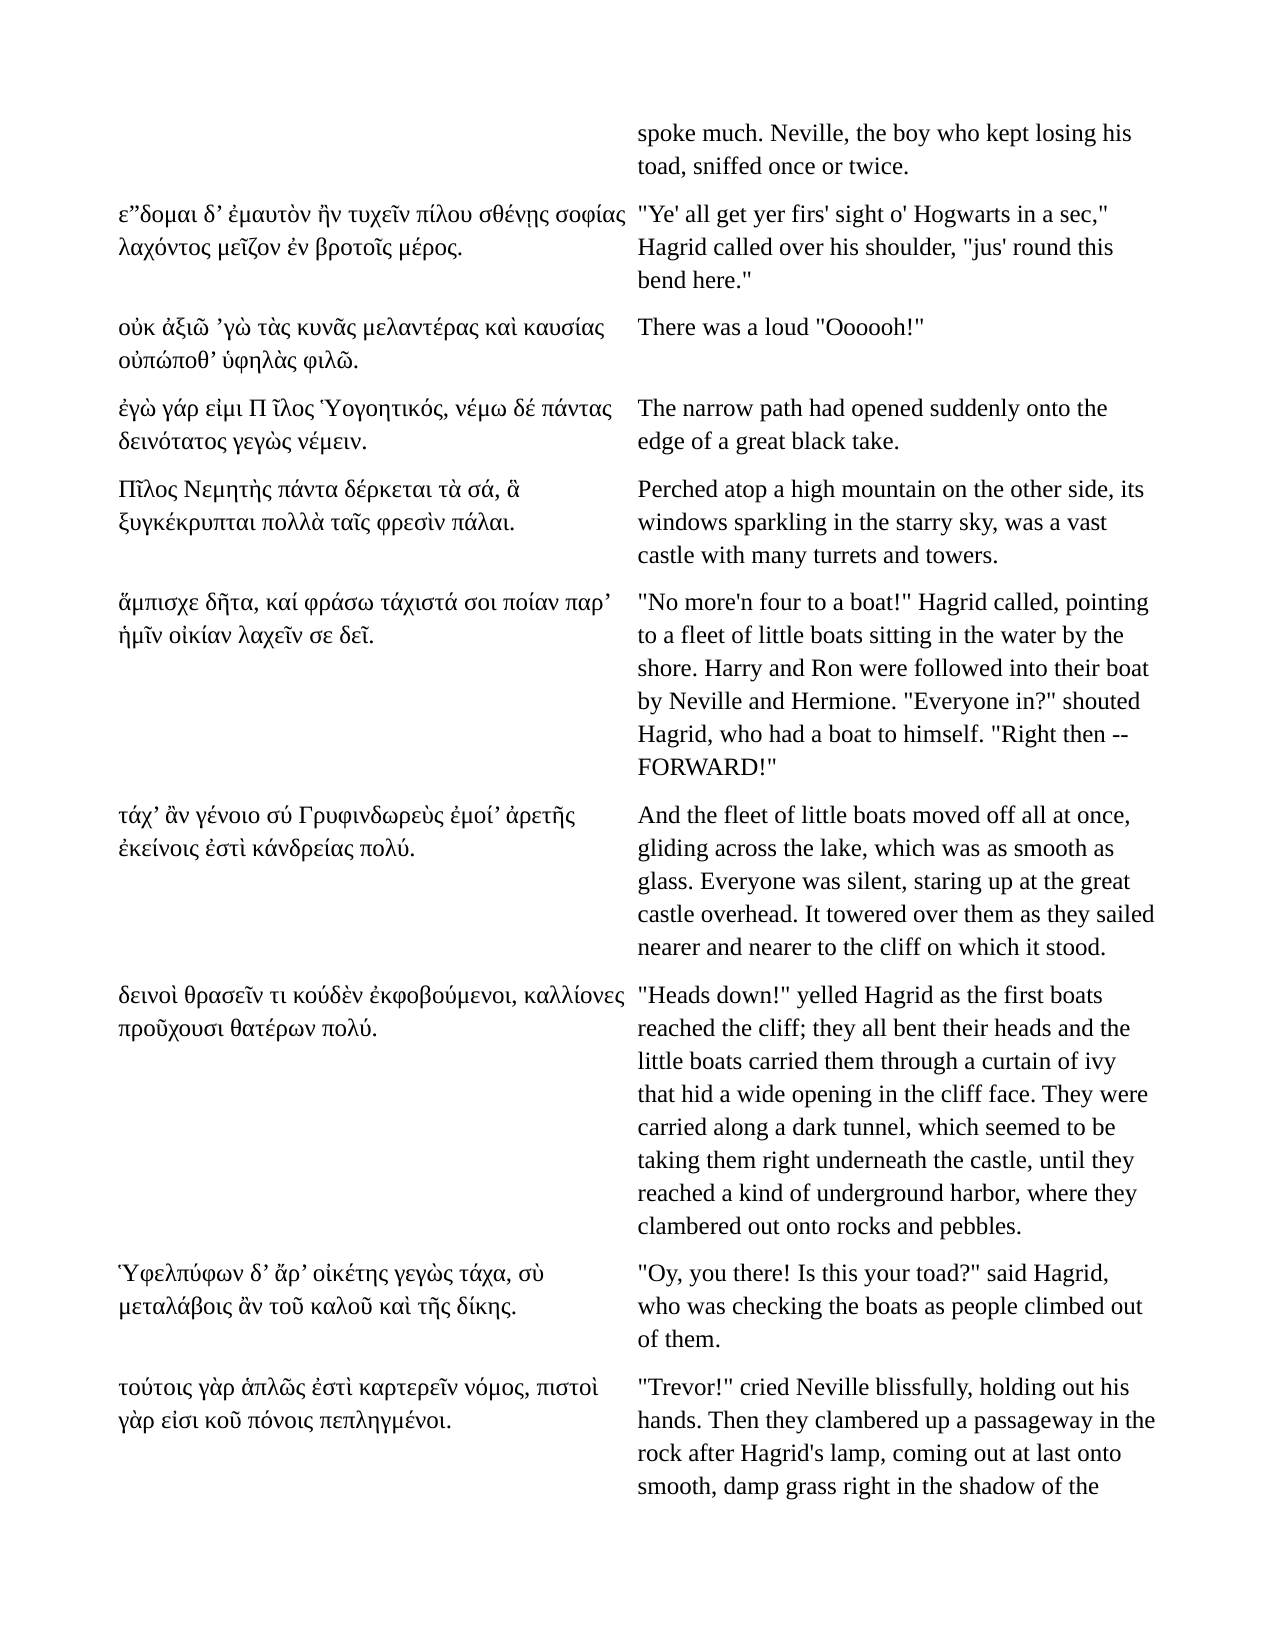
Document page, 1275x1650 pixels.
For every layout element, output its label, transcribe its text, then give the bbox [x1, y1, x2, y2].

table_cell Ὑφελπύφων δ’ ἄρ’ οἰκέτης γεγὼς τάχα, σὺ μεταλάβοις ἂν τοῦ καλοῦ καὶ τῆς δίκης. [118, 1259, 637, 1372]
table_cell ε”δομαι δ’ ἐμαυτὸν ἢν τυχεῖν πίλου σθένῃς σοφίας λαχόντος μεῖζον ἐν βροτοῖς μέρος. [118, 199, 637, 312]
table_cell "Trevor!" cried Neville blissfully, holding out his hands. Then they clambered up a passageway in the rock after Hagrid's lamp, coming out at last onto smooth, damp grass right in the shadow of the [638, 1372, 1157, 1500]
table_cell And the fleet of little boats moved off all at once, gliding across the lake, which was as smooth as glass. Everyone was silent, staring up at the great castle overhead. It towered over them as they sailed nearer and nearer to the cliff on which it stood. [638, 800, 1157, 980]
table_cell "Oy, you there! Is this your toad?" said Hagrid, who was checking the boats as people climbed out of them. [638, 1259, 1157, 1372]
table_cell Perched atop a high mountain on the other side, its windows sparkling in the starry sky, was a vast castle with many turrets and towers. [638, 474, 1157, 587]
table_cell ἅμπισχε δῆτα, καί φράσω τάχιστά σοι ποίαν παρ’ ἡμῖν οἰκίαν λαχεῖν σε δεῖ. [118, 587, 637, 800]
table_cell The narrow path had opened suddenly onto the edge of a great black take. [638, 393, 1157, 474]
table_cell [118, 118, 637, 199]
table_cell δεινοὶ θρασεῖν τι κούδὲν ἐκφοβούμενοι, καλλίονες προῦχουσι θατέρων πολύ. [118, 980, 637, 1258]
table_cell "Ye' all get yer firs' sight o' Hogwarts in a sec," Hagrid called over his shoulder, "jus' round this bend here." [638, 199, 1157, 312]
table_cell There was a loud "Oooooh!" [638, 313, 1157, 393]
table_cell τούτοις γὰρ ἁπλῶς ἐστὶ καρτερεῖν νόμος, πιστοὶ γὰρ εἰσι κοῦ πόνοις πεπληγμένοι. [118, 1372, 637, 1500]
table_cell spoke much. Neville, the boy who kept losing his toad, sniffed once or twice. [638, 118, 1157, 199]
table_cell Πῖλος Νεμητὴς πάντα δέρκεται τὰ σά, ἃ ξυγκέκρυπται πολλὰ ταῖς φρεσὶν πάλαι. [118, 474, 637, 587]
table_cell οὐκ ἀξιῶ ’γὼ τὰς κυνᾶς μελαντέρας καὶ καυσίας οὐπώποθ’ ὑφηλὰς φιλῶ. [118, 313, 637, 393]
table_cell "Heads down!" yelled Hagrid as the first boats reached the cliff; they all bent their heads and the little boats carried them through a curtain of ivy that hid a wide opening in the cliff face. They were carried along a dark tunnel, which seemed to be taking them right underneath the castle, until they reached a kind of underground harbor, where they clambered out onto rocks and pebbles. [638, 980, 1157, 1258]
table_cell "No more'n four to a boat!" Hagrid called, pointing to a fleet of little boats sitting in the water by the shore. Harry and Ron were followed into their boat by Neville and Hermione. "Everyone in?" shouted Hagrid, who had a boat to himself. "Right then -- FORWARD!" [638, 587, 1157, 800]
table_cell τάχ’ ἂν γένοιο σύ Γρυφινδωρεὺς ἐμοί’ ἀρετῆς ἐκείνοις ἐστὶ κάνδρείας πολύ. [118, 800, 637, 980]
table_cell ἐγὼ γάρ εἰμι Π ῖλος Ὑογοητικός, νέμω δέ πάντας δεινότατος γεγὼς νέμειν. [118, 393, 637, 474]
